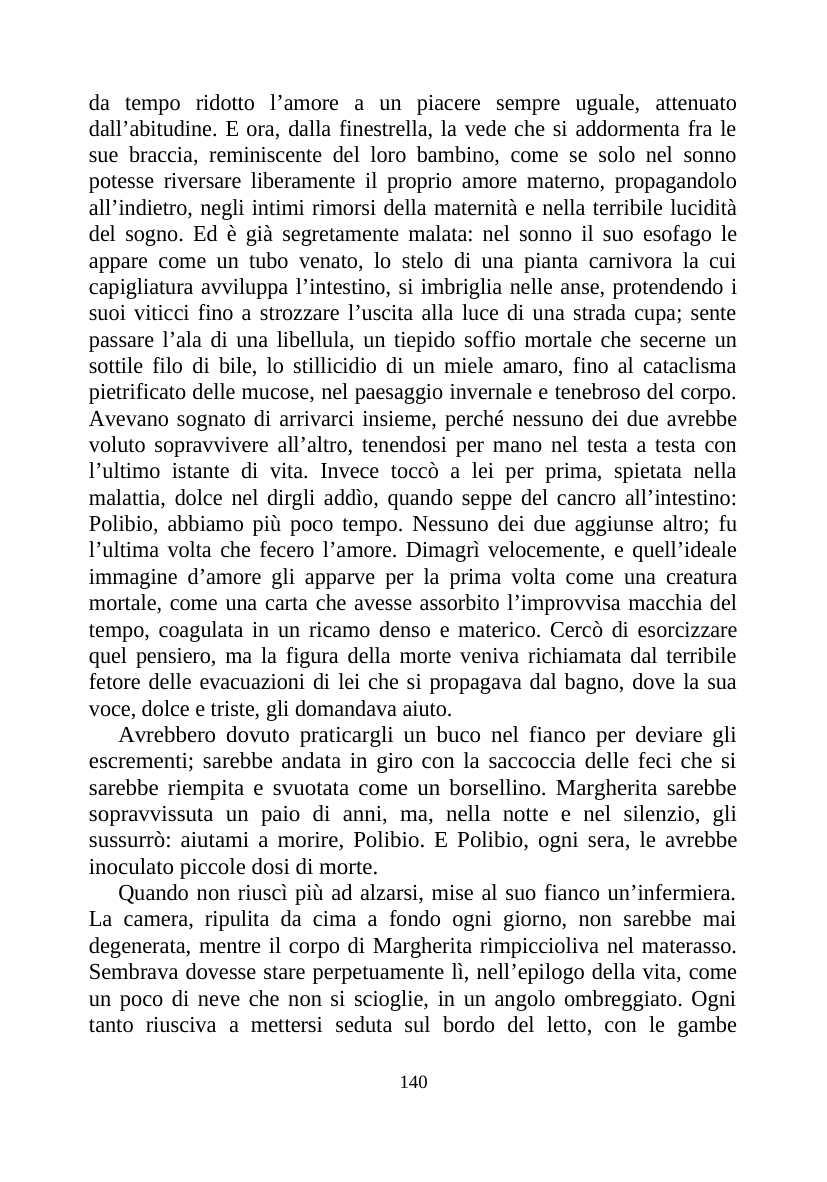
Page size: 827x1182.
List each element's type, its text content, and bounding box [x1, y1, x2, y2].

text Avrebbero dovuto praticargli un buco nel fianco per deviare gli escrementi; sarebbe andata in giro con la saccoccia delle feci che si sarebbe riempita e svuotata come un borsellino. Margherita sarebbe sopravvissuta un paio di anni, ma, nella notte e nel silenzio, gli sussurrò: aiutami a morire, Polibio. E Polibio, ogni sera, le avrebbe inoculato piccole dosi di morte. [89, 721, 738, 879]
text Quando non riuscì più ad alzarsi, mise al suo fianco un’infermiera. La camera, ripulita da cima a fondo ogni giorno, non sarebbe mai degenerata, mentre il corpo di Margherita rimpiccioliva nel materasso. Sembrava dovesse stare perpetuamente lì, nell’epilogo della vita, come un poco di neve che non si scioglie, in un angolo ombreggiato. Ogni tanto riusciva a mettersi seduta sul bordo del letto, con le gambe [89, 879, 738, 1037]
text da tempo ridotto l’amore a un piacere sempre uguale, attenuato dall’abitudine. E ora, dalla finestrella, la vede che si addormenta fra le sue braccia, reminiscente del loro bambino, come se solo nel sonno potesse riversare liberamente il proprio amore materno, propagandolo all’indietro, negli intimi rimorsi della maternità e nella terribile lucidità del sogno. Ed è già segretamente malata: nel sonno il suo esofago le appare come un tubo venato, lo stelo di una pianta carnivora la cui capigliatura avviluppa l’intestino, si imbriglia nelle anse, protendendo i suoi viticci fino a strozzare l’uscita alla luce di una strada cupa; sente passare l’ala di una libellula, un tiepido soffio mortale che secerne un sottile filo di bile, lo stillicidio di un miele amaro, fino al cataclisma pietrificato delle mucose, nel paesaggio invernale e tenebroso del corpo. Avevano sognato di arrivarci insieme, perché nessuno dei due avrebbe voluto sopravvivere all’altro, tenendosi per mano nel testa a testa con l’ultimo istante di vita. Invece toccò a lei per prima, spietata nella malattia, dolce nel dirgli addìo, quando seppe del cancro all’intestino: Polibio, abbiamo più poco tempo. Nessuno dei due aggiunse altro; fu l’ultima volta che fecero l’amore. Dimagrì velocemente, e quell’ideale immagine d’amore gli apparve per la prima volta come una creatura mortale, come una carta che avesse assorbito l’improvvisa macchia del tempo, coagulata in un ricamo denso e materico. Cercò di esorcizzare quel pensiero, ma la figura della morte veniva richiamata dal terribile fetore delle evacuazioni di lei che si propagava dal bagno, dove la sua voce, dolce e triste, gli domandava aiuto. [89, 88, 738, 721]
